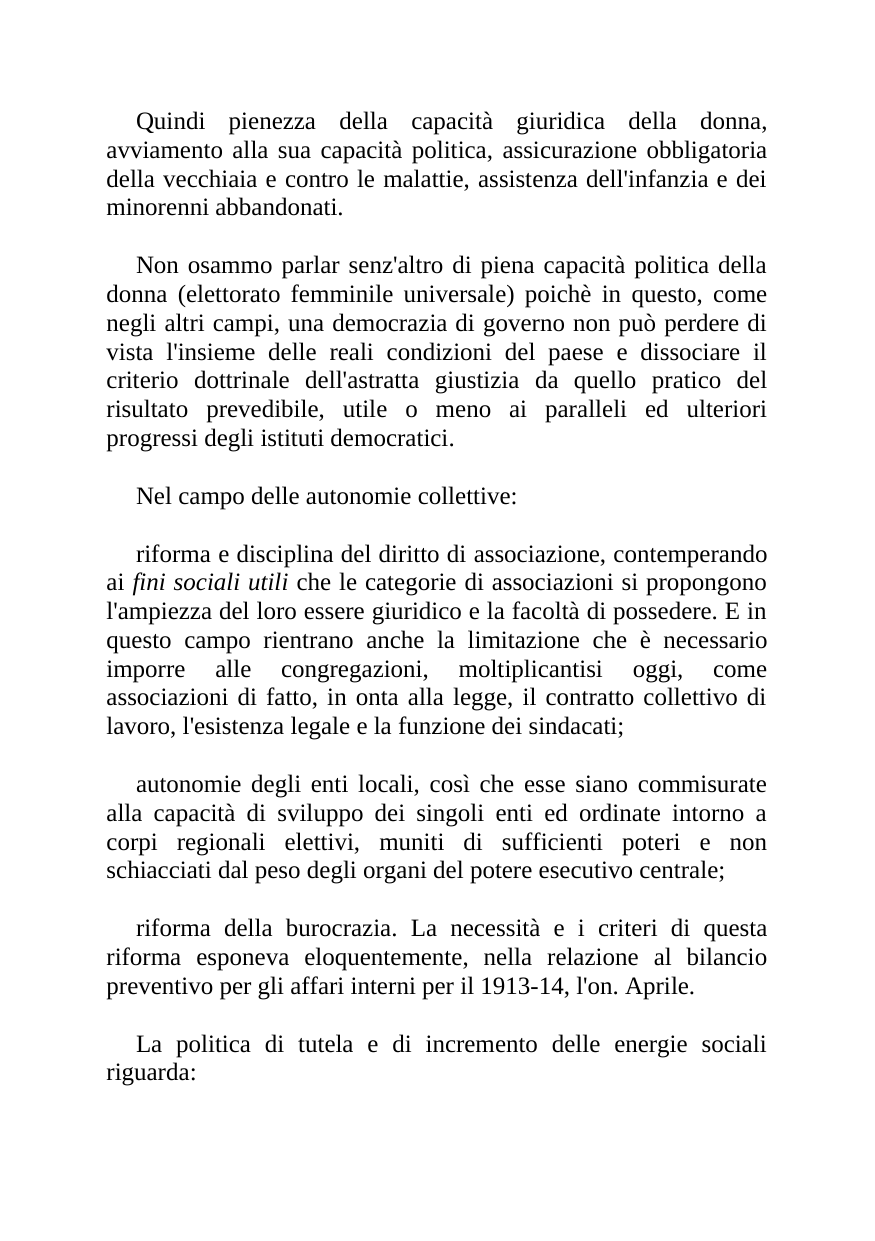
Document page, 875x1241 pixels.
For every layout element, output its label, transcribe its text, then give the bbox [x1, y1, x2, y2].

text Nel campo delle autonomie collettive: [106, 481, 768, 509]
text riforma della burocrazia. La necessità e i criteri di questa riforma esponeva eloquentemente, nella relazione al bilancio preventivo per gli affari interni per il 1913-14, l'on. Aprile. [106, 913, 768, 999]
text autonomie degli enti locali, così che esse siano commisurate alla capacità di sviluppo dei singoli enti ed ordinate intorno a corpi regionali elettivi, muniti di sufficienti poteri e non schiacciati dal peso degli organi del potere esecutivo centrale; [106, 769, 768, 884]
text Quindi pienezza della capacità giuridica della donna, avviamento alla sua capacità politica, assicurazione obbligatoria della vecchiaia e contro le malattie, assistenza dell'infanzia e dei minorenni abbandonati. [106, 106, 768, 221]
text La politica di tutela e di incremento delle energie sociali riguarda: [106, 1029, 768, 1086]
text riforma e disciplina del diritto di associazione, contemperando ai fini sociali utili che le categorie di associazioni si propongono l'ampiezza del loro essere giuridico e la facoltà di possedere. E in questo campo rientrano anche la limitazione che è necessario imporre alle congregazioni, moltiplicantisi oggi, come associazioni di fatto, in onta alla legge, il contratto collettivo di lavoro, l'esistenza legale e la funzione dei sindacati; [106, 539, 768, 740]
text Non osammo parlar senz'altro di piena capacità politica della donna (elettorato femminile universale) poichè in questo, come negli altri campi, una democrazia di governo non può perdere di vista l'insieme delle reali condizioni del paese e dissociare il criterio dottrinale dell'astratta giustizia da quello pratico del risultato prevedibile, utile o meno ai paralleli ed ulteriori progressi degli istituti democratici. [106, 250, 768, 452]
